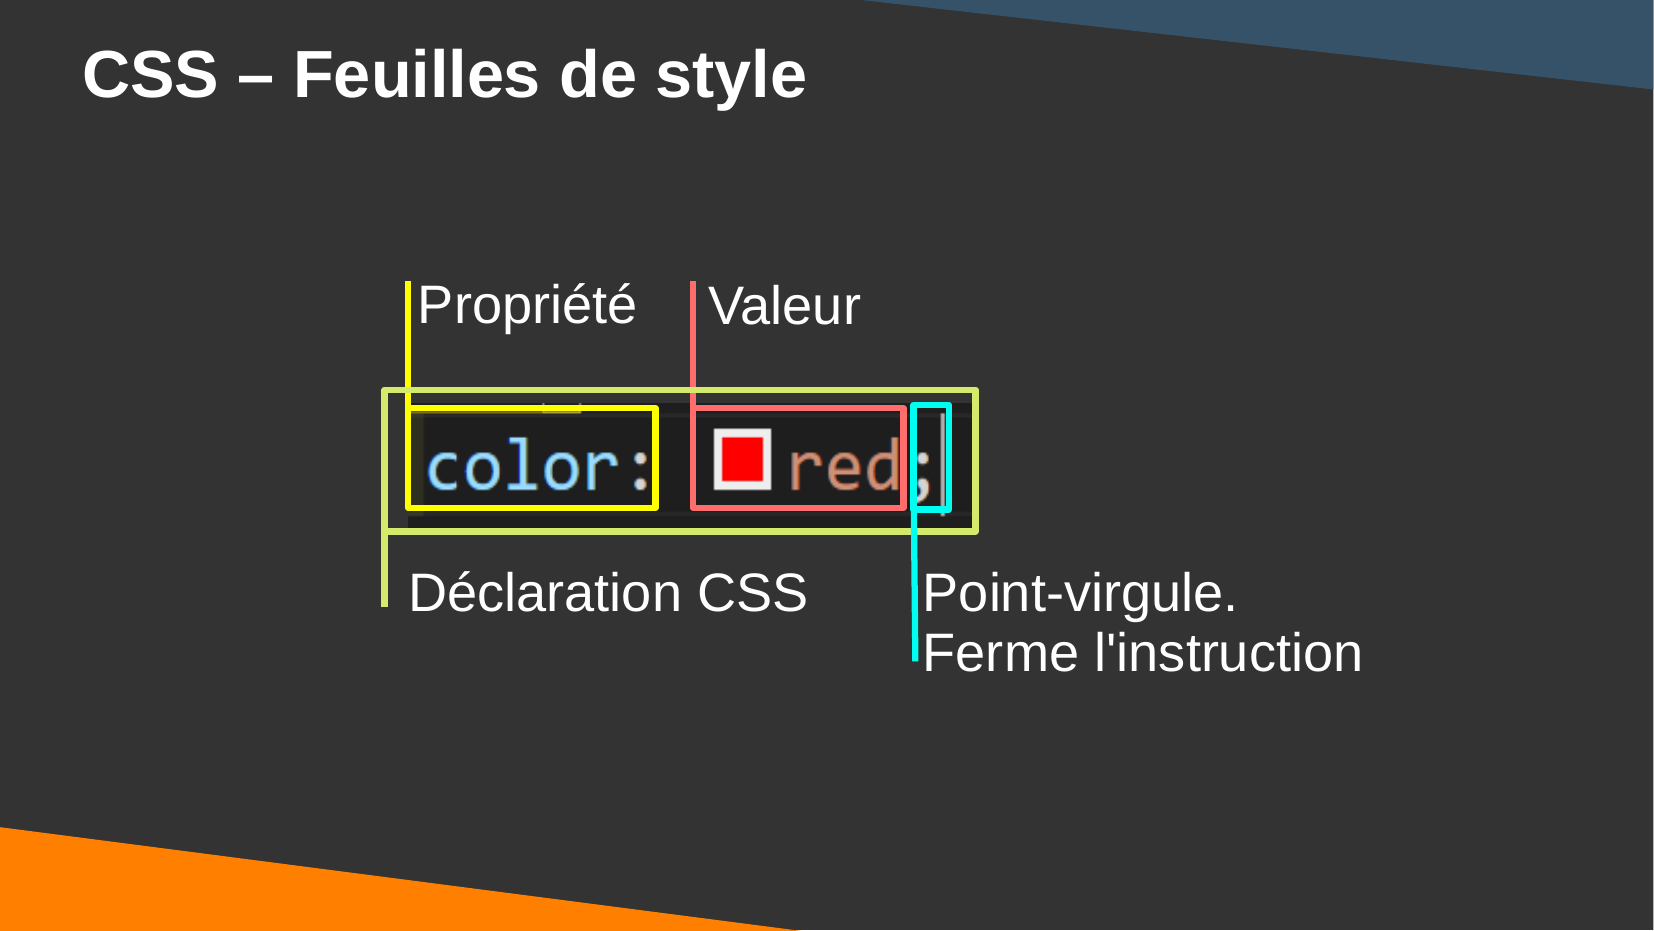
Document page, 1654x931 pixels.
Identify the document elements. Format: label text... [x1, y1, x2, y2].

text_box [0, 827, 802, 931]
picture [411, 411, 652, 505]
picture [696, 411, 900, 505]
picture [918, 403, 972, 528]
title Valeur [708, 275, 949, 344]
title Propriété [417, 274, 664, 349]
title CSS – Feuilles de style [82, 37, 1571, 114]
title Point-virgule. Ferme l'instruction [922, 562, 1388, 684]
picture [408, 403, 910, 528]
text_box [860, 0, 1654, 90]
title Déclaration CSS [408, 562, 874, 654]
picture [917, 408, 946, 506]
